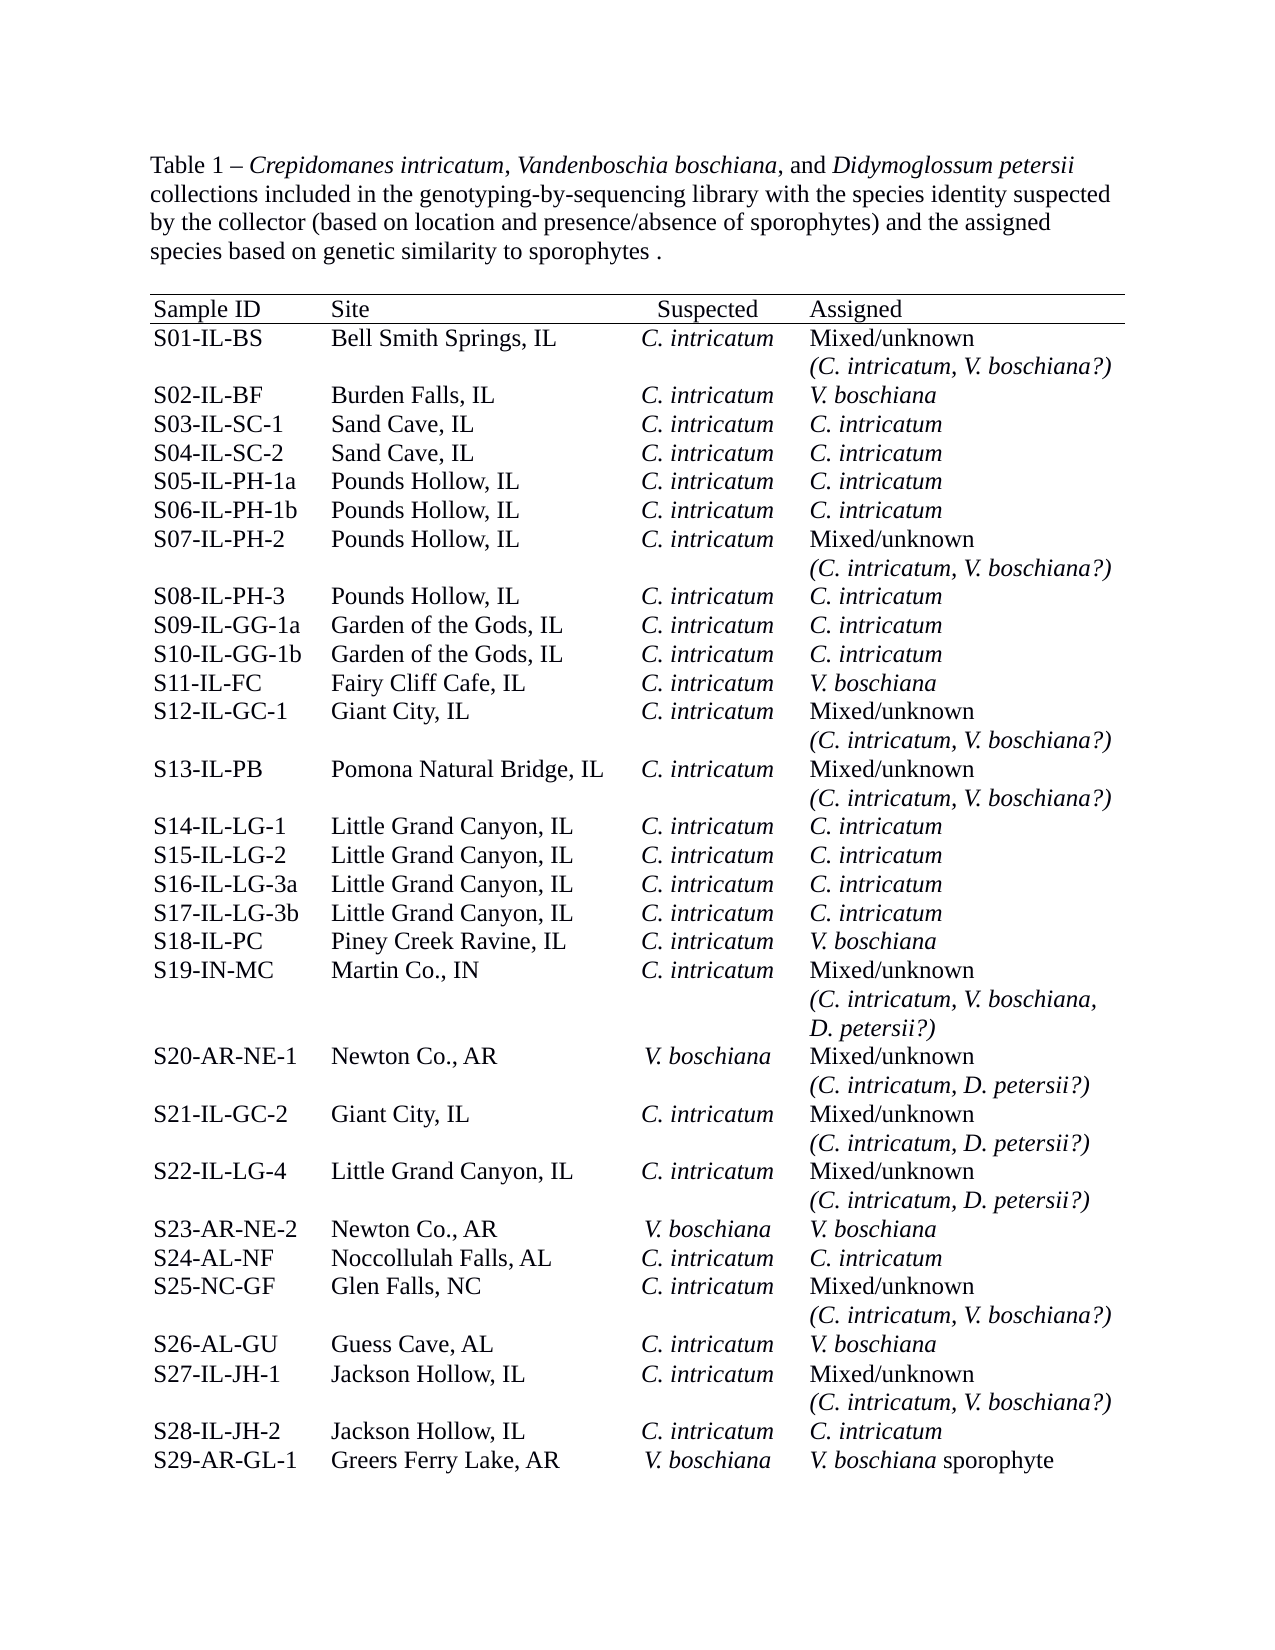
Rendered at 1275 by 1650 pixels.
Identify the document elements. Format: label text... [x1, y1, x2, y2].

table_cell Garden of the Gods, IL [328, 639, 609, 668]
table_cell Newton Co., AR [328, 1041, 609, 1099]
table_cell S04-IL-SC-2 [150, 438, 328, 466]
table_cell S06-IL-PH-1b [150, 495, 328, 524]
text Table 1 – Crepidomanes intricatum, Vandenboschia boschiana, and Didymoglossum petersii collections included in the genotyping-by-sequencing library with the species identity suspected by the collector (based on location and presence/absence of sporophytes) and the assigned species based on genetic similarity to sporophytes . [150, 150, 1125, 265]
table_cell V. boschiana [609, 1214, 806, 1243]
table_cell C. intricatum [609, 1099, 806, 1156]
table_cell Mixed/unknown (C. intricatum, V. boschiana?) [806, 324, 1125, 380]
table_cell S09-IL-GG-1a [150, 610, 328, 639]
table_cell Little Grand Canyon, IL [328, 811, 609, 840]
table_cell Guess Cave, AL [328, 1329, 609, 1359]
table_cell Pounds Hollow, IL [328, 524, 609, 581]
table_header Assigned [806, 295, 1125, 323]
table_cell Giant City, IL [328, 1099, 609, 1156]
table_cell C. intricatum [609, 1329, 806, 1359]
table_cell S08-IL-PH-3 [150, 581, 328, 610]
table_cell Jackson Hollow, IL [328, 1359, 609, 1416]
table_cell Mixed/unknown (C. intricatum, D. petersii?) [806, 1156, 1125, 1214]
table_cell V. boschiana [609, 1041, 806, 1099]
table_cell Mixed/unknown (C. intricatum, V. boschiana?) [806, 754, 1125, 811]
table_cell Garden of the Gods, IL [328, 610, 609, 639]
table_cell S20-AR-NE-1 [150, 1041, 328, 1099]
table_cell C. intricatum [806, 840, 1125, 869]
table_cell C. intricatum [609, 898, 806, 926]
table_cell Martin Co., IN [328, 955, 609, 1041]
table_cell Mixed/unknown (C. intricatum, D. petersii?) [806, 1041, 1125, 1099]
table_cell S05-IL-PH-1a [150, 466, 328, 495]
table_cell C. intricatum [806, 581, 1125, 610]
table_cell S01-IL-BS [150, 324, 328, 380]
table_header Sample ID [150, 295, 328, 323]
table_cell Little Grand Canyon, IL [328, 869, 609, 898]
table_cell S03-IL-SC-1 [150, 409, 328, 438]
table_cell C. intricatum [609, 1156, 806, 1214]
table_cell Glen Falls, NC [328, 1271, 609, 1329]
table_cell Little Grand Canyon, IL [328, 1156, 609, 1214]
table_cell S19-IN-MC [150, 955, 328, 1041]
table_cell V. boschiana [806, 926, 1125, 955]
table_cell Pounds Hollow, IL [328, 495, 609, 524]
table_cell C. intricatum [806, 898, 1125, 926]
table_cell S24-AL-NF [150, 1243, 328, 1271]
table_cell S07-IL-PH-2 [150, 524, 328, 581]
table_cell S21-IL-GC-2 [150, 1099, 328, 1156]
table_cell C. intricatum [806, 639, 1125, 668]
table_cell S14-IL-LG-1 [150, 811, 328, 840]
table_header Suspected [609, 295, 806, 323]
table_cell V. boschiana [806, 668, 1125, 696]
table_cell Jackson Hollow, IL [328, 1416, 609, 1445]
table_cell Pomona Natural Bridge, IL [328, 754, 609, 811]
table_cell S28-IL-JH-2 [150, 1416, 328, 1445]
table_cell C. intricatum [609, 955, 806, 1041]
table_cell S27-IL-JH-1 [150, 1359, 328, 1416]
table_cell C. intricatum [609, 409, 806, 438]
table_cell C. intricatum [806, 409, 1125, 438]
table_cell S22-IL-LG-4 [150, 1156, 328, 1214]
table_cell Mixed/unknown (C. intricatum, V. boschiana?) [806, 1271, 1125, 1329]
table_cell S13-IL-PB [150, 754, 328, 811]
table_cell Bell Smith Springs, IL [328, 324, 609, 380]
table_cell S10-IL-GG-1b [150, 639, 328, 668]
table_header Site [328, 295, 609, 323]
table_cell S18-IL-PC [150, 926, 328, 955]
table_cell C. intricatum [806, 869, 1125, 898]
table_cell C. intricatum [609, 495, 806, 524]
table_cell C. intricatum [609, 1243, 806, 1271]
table_cell V. boschiana [806, 1214, 1125, 1243]
table_cell C. intricatum [609, 754, 806, 811]
table_cell C. intricatum [609, 696, 806, 754]
table_cell V. boschiana [806, 1329, 1125, 1359]
table_cell Little Grand Canyon, IL [328, 898, 609, 926]
table_cell C. intricatum [609, 581, 806, 610]
table_cell Mixed/unknown (C. intricatum, V. boschiana?) [806, 524, 1125, 581]
table_cell S29-AR-GL-1 [150, 1445, 328, 1474]
table_cell S15-IL-LG-2 [150, 840, 328, 869]
table_cell Mixed/unknown (C. intricatum, D. petersii?) [806, 1099, 1125, 1156]
table_cell Newton Co., AR [328, 1214, 609, 1243]
table_cell C. intricatum [609, 466, 806, 495]
table_cell Pounds Hollow, IL [328, 466, 609, 495]
table_cell Little Grand Canyon, IL [328, 840, 609, 869]
table_cell V. boschiana [806, 380, 1125, 409]
table_cell Mixed/unknown (C. intricatum, V. boschiana, D. petersii?) [806, 955, 1125, 1041]
table_cell Greers Ferry Lake, AR [328, 1445, 609, 1474]
table_cell C. intricatum [609, 639, 806, 668]
table_cell C. intricatum [609, 811, 806, 840]
table_cell S26-AL-GU [150, 1329, 328, 1359]
table_cell C. intricatum [609, 324, 806, 380]
table_cell S23-AR-NE-2 [150, 1214, 328, 1243]
table_cell S17-IL-LG-3b [150, 898, 328, 926]
table_cell Sand Cave, IL [328, 409, 609, 438]
table_cell S11-IL-FC [150, 668, 328, 696]
table_cell Mixed/unknown (C. intricatum, V. boschiana?) [806, 1359, 1125, 1416]
table_cell C. intricatum [609, 438, 806, 466]
table_cell C. intricatum [609, 524, 806, 581]
table_cell S12-IL-GC-1 [150, 696, 328, 754]
table_cell Fairy Cliff Cafe, IL [328, 668, 609, 696]
table_cell C. intricatum [609, 668, 806, 696]
table_cell C. intricatum [609, 840, 806, 869]
table_cell C. intricatum [806, 438, 1125, 466]
table_cell Giant City, IL [328, 696, 609, 754]
table_cell V. boschiana sporophyte [806, 1445, 1125, 1474]
table_cell Sand Cave, IL [328, 438, 609, 466]
table_cell S02-IL-BF [150, 380, 328, 409]
table_cell Mixed/unknown (C. intricatum, V. boschiana?) [806, 696, 1125, 754]
table_cell Noccollulah Falls, AL [328, 1243, 609, 1271]
table_cell C. intricatum [609, 1416, 806, 1445]
table_cell C. intricatum [806, 811, 1125, 840]
table_cell C. intricatum [806, 1416, 1125, 1445]
table_cell C. intricatum [609, 1359, 806, 1416]
table_cell C. intricatum [609, 926, 806, 955]
table_cell C. intricatum [806, 495, 1125, 524]
table_cell C. intricatum [609, 610, 806, 639]
table_cell Pounds Hollow, IL [328, 581, 609, 610]
table_cell C. intricatum [609, 1271, 806, 1329]
table_cell C. intricatum [609, 380, 806, 409]
table_cell C. intricatum [609, 869, 806, 898]
table_cell C. intricatum [806, 610, 1125, 639]
table_cell Piney Creek Ravine, IL [328, 926, 609, 955]
table_cell C. intricatum [806, 1243, 1125, 1271]
table_cell S16-IL-LG-3a [150, 869, 328, 898]
table_cell C. intricatum [806, 466, 1125, 495]
table_cell V. boschiana [609, 1445, 806, 1474]
table_cell Burden Falls, IL [328, 380, 609, 409]
table_cell S25-NC-GF [150, 1271, 328, 1329]
